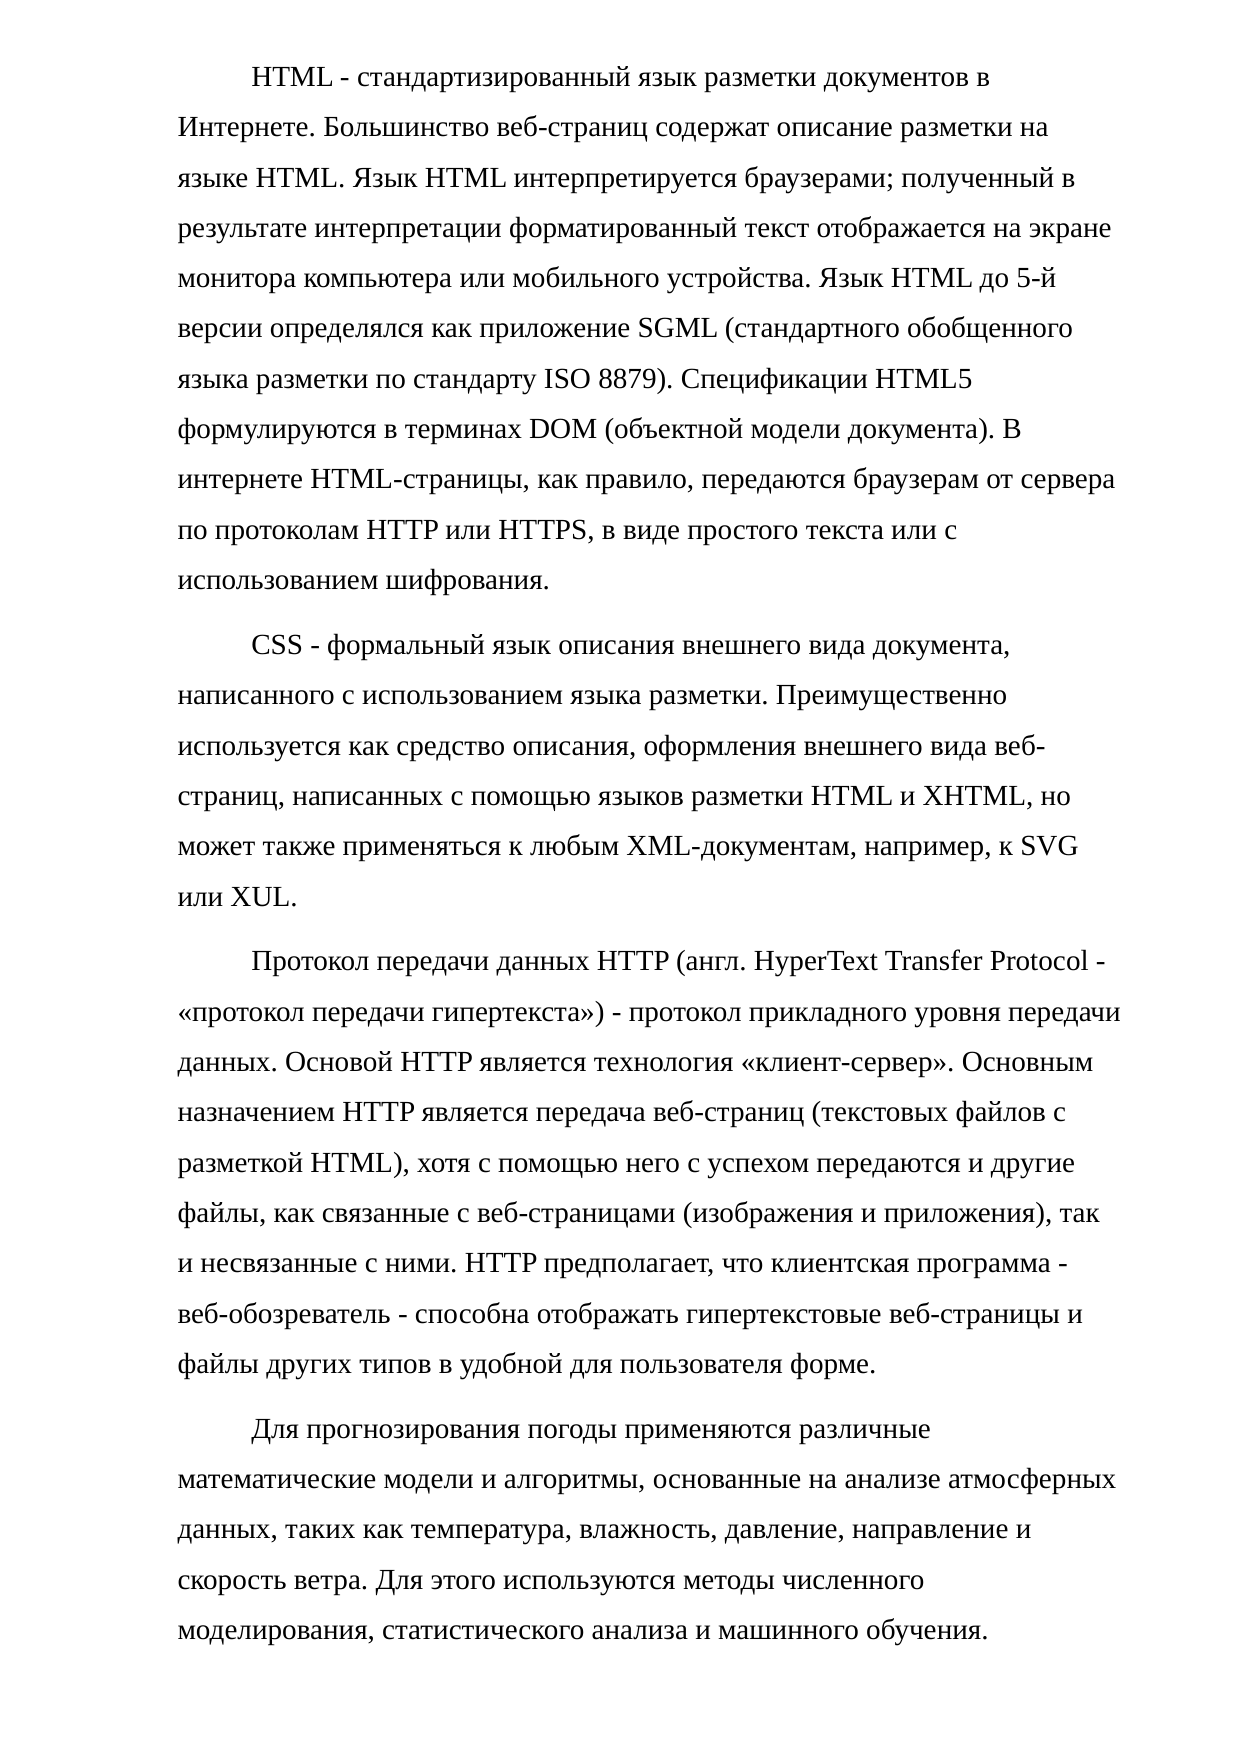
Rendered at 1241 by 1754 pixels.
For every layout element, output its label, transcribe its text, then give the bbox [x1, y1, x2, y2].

text HTML - стандартизированный язык разметки документов в Интернете. Большинство веб-страниц содержат описание разметки на языке HTML. Язык HTML интерпретируется браузерами; полученный в результате интерпретации форматированный текст отображается на экране монитора компьютера или мобильного устройства. Язык HTML до 5-й версии определялся как приложение SGML (стандартного обобщенного языка разметки по стандарту ISO 8879). Спецификации HTML5 формулируются в терминах DOM (объектной модели документа). В интернете HTML-страницы, как правило, передаются браузерам от сервера по протоколам HTTP или HTTPS, в виде простого текста или с использованием шифрования. [177, 59, 1122, 596]
text Для прогнозирования погоды применяются различные математические модели и алгоритмы, основанные на анализе атмосферных данных, таких как температура, влажность, давление, направление и скорость ветра. Для этого используются методы численного моделирования, статистического анализа и машинного обучения. [177, 1411, 1122, 1646]
text Протокол передачи данных HTTP (англ. HyperText Transfer Protocol - «протокол передачи гипертекста») - протокол прикладного уровня передачи данных. Основой HTTP является технология «клиент-сервер». Основным назначением HTTP является передача веб-страниц (текстовых файлов с разметкой HTML), хотя с помощью него с успехом передаются и другие файлы, как связанные с веб-страницами (изображения и приложения), так и несвязанные с ними. HTTP предполагает, что клиентская программа - веб-обозреватель - способна отображать гипертекстовые веб-страницы и файлы других типов в удобной для пользователя форме. [177, 943, 1122, 1379]
text CSS - формальный язык описания внешнего вида документа, написанного с использованием языка разметки. Преимущественно используется как средство описания, оформления внешнего вида веб-страниц, написанных с помощью языков разметки HTML и XHTML, но может также применяться к любым XML-документам, например, к SVG или XUL. [177, 627, 1122, 912]
